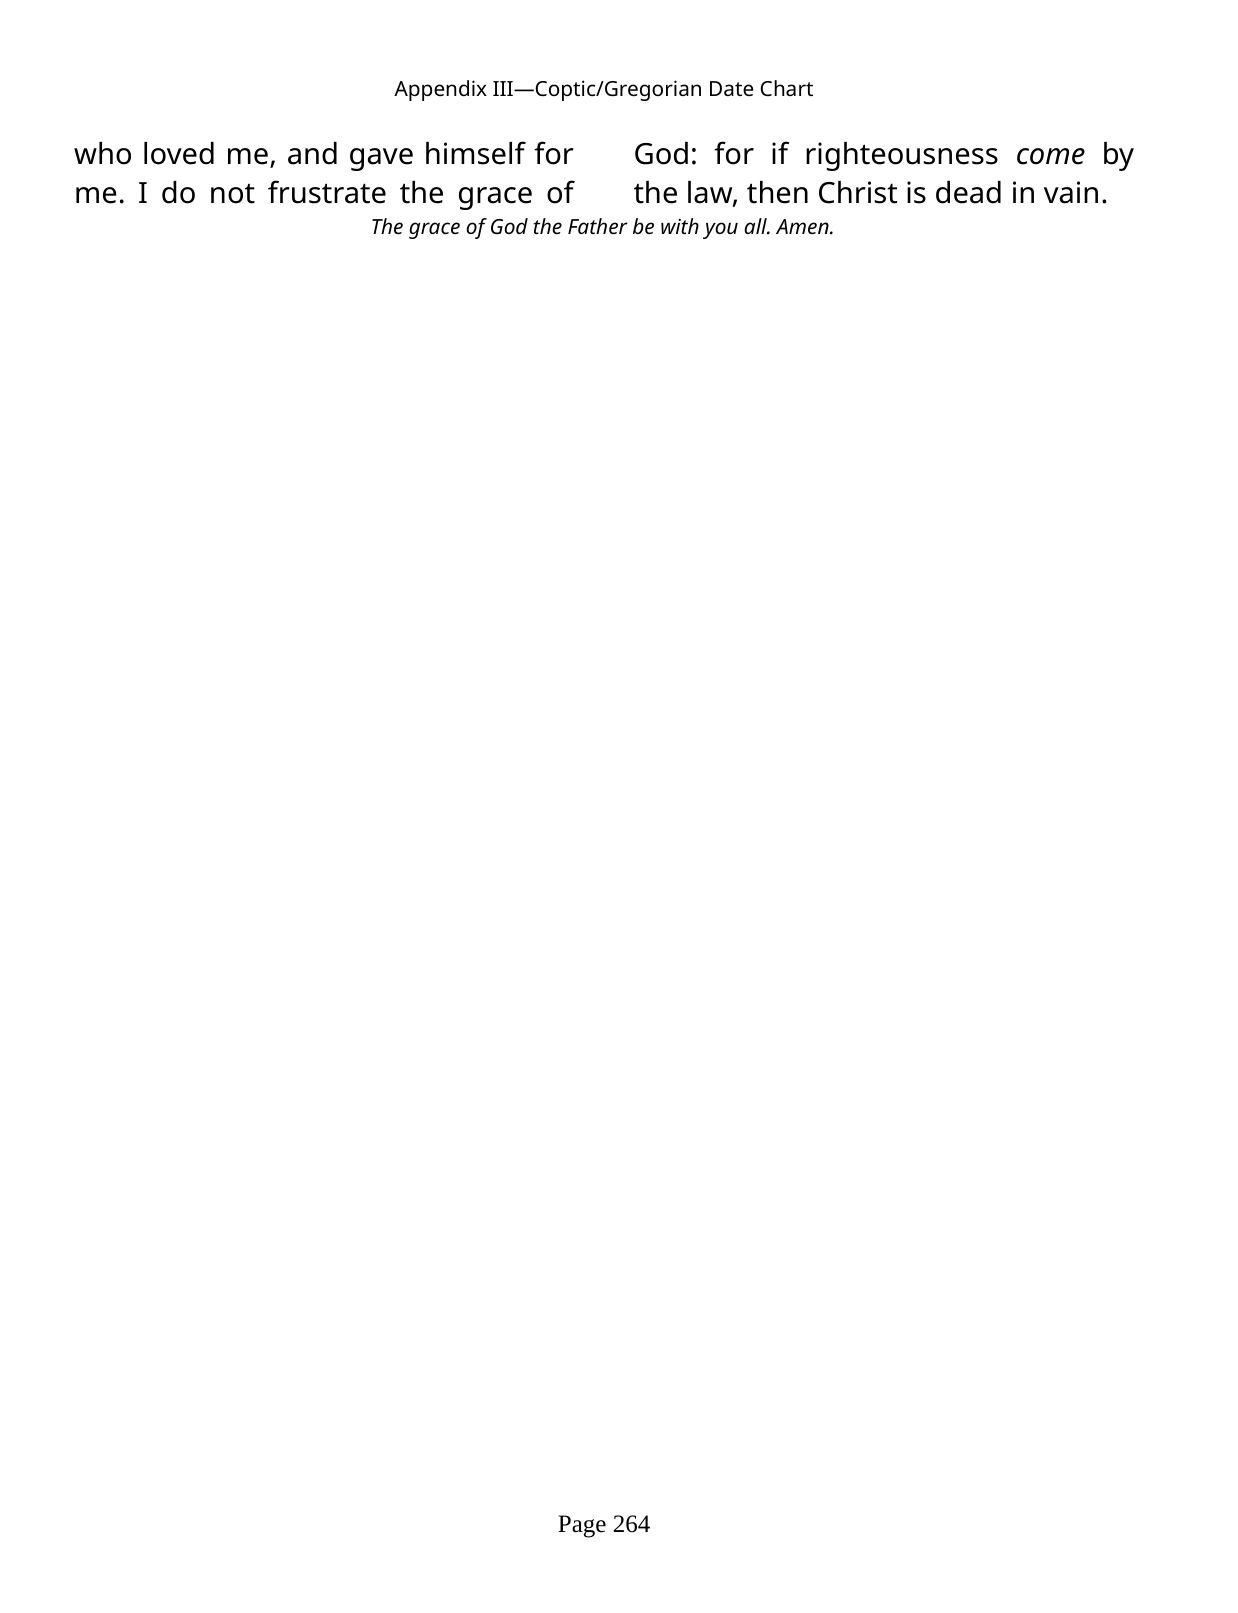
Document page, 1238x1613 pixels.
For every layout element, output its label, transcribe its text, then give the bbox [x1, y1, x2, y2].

text The grace of God the Father be with you all. Amen. [74, 212, 1134, 241]
text Appendix III—Coptic/Gregorian Date Chart [72, 74, 1135, 102]
text God: for if righteousness come by the law, then Christ is dead in vain. [633, 133, 1134, 212]
text who loved me, and gave himself for me. I do not frustrate the grace of [74, 133, 574, 212]
